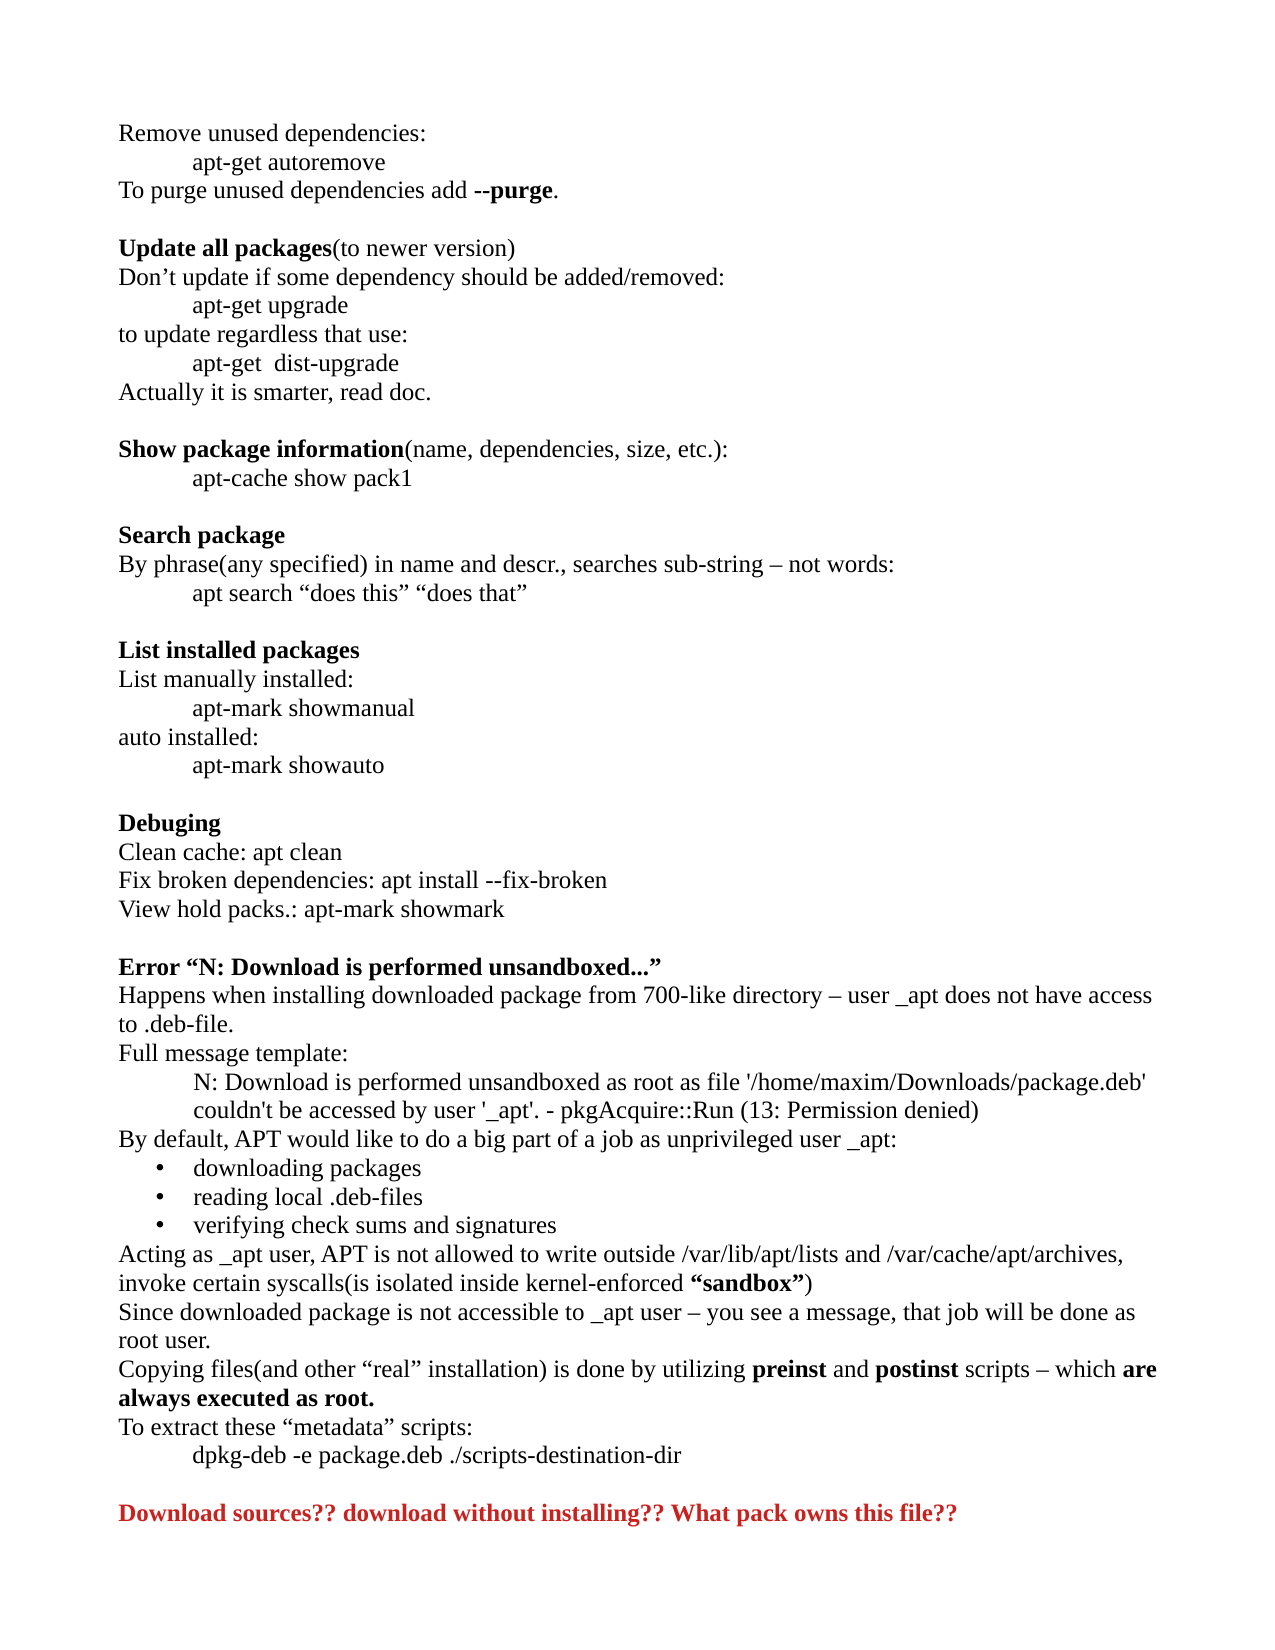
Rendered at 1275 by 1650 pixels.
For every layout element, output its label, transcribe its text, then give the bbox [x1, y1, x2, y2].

text To extract these “metadata” scripts: [118, 1412, 1157, 1441]
text Fix broken dependencies: apt install --fix-broken [118, 866, 1157, 894]
text Clean cache: apt clean [118, 837, 1157, 866]
text apt-get dist-upgrade [118, 348, 1157, 377]
list downloading packages [156, 1153, 1157, 1182]
text apt-get autoremove [118, 147, 1157, 176]
text apt search “does this” “does that” [118, 578, 1157, 607]
list reading local .deb-files [156, 1182, 1157, 1211]
text Error “N: Download is performed unsandboxed...” [118, 952, 1157, 981]
text View hold packs.: apt-mark showmark [118, 894, 1157, 923]
text Show package information(name, dependencies, size, etc.): [118, 434, 1157, 463]
text Download sources?? download without installing?? What pack owns this file?? [118, 1498, 1157, 1527]
text Update all packages(to newer version) [118, 233, 1157, 262]
text to update regardless that use: [118, 319, 1157, 348]
text By default, APT would like to do a big part of a job as unprivileged user _apt: [118, 1124, 1157, 1153]
text Copying files(and other “real” installation) is done by utilizing preinst and postinst scripts – which are always executed as root. [118, 1354, 1157, 1412]
text Since downloaded package is not accessible to _apt user – you see a message, that job will be done as root user. [118, 1297, 1157, 1354]
text Search package [118, 521, 1157, 549]
text N: Download is performed unsandboxed as root as file '/home/maxim/Downloads/package.deb' couldn't be accessed by user '_apt'. - pkgAcquire::Run (13: Permission denied) [193, 1067, 1157, 1124]
text List manually installed: [118, 664, 1157, 693]
text auto installed: [118, 722, 1157, 751]
text apt-mark showauto [118, 751, 1157, 779]
text dpkg-deb -e package.deb ./scripts-destination-dir [118, 1441, 1157, 1469]
text Full message template: [118, 1038, 1157, 1067]
text apt-cache show pack1 [118, 463, 1157, 492]
text Remove unused dependencies: [118, 118, 1157, 147]
text apt-get upgrade [118, 291, 1157, 319]
text Debuging [118, 808, 1157, 837]
text Don’t update if some dependency should be added/removed: [118, 262, 1157, 291]
text Acting as _apt user, APT is not allowed to write outside /var/lib/apt/lists and /var/cache/apt/archives, invoke certain syscalls(is isolated inside kernel-enforced “sandbox”) [118, 1239, 1157, 1297]
text To purge unused dependencies add --purge. [118, 176, 1157, 204]
text By phrase(any specified) in name and descr., searches sub-string – not words: [118, 549, 1157, 578]
text Happens when installing downloaded package from 700-like directory – user _apt does not have access to .deb-file. [118, 981, 1157, 1038]
text apt-mark showmanual [118, 693, 1157, 722]
text Actually it is smarter, read doc. [118, 377, 1157, 406]
list verifying check sums and signatures [156, 1211, 1157, 1239]
text List installed packages [118, 636, 1157, 664]
